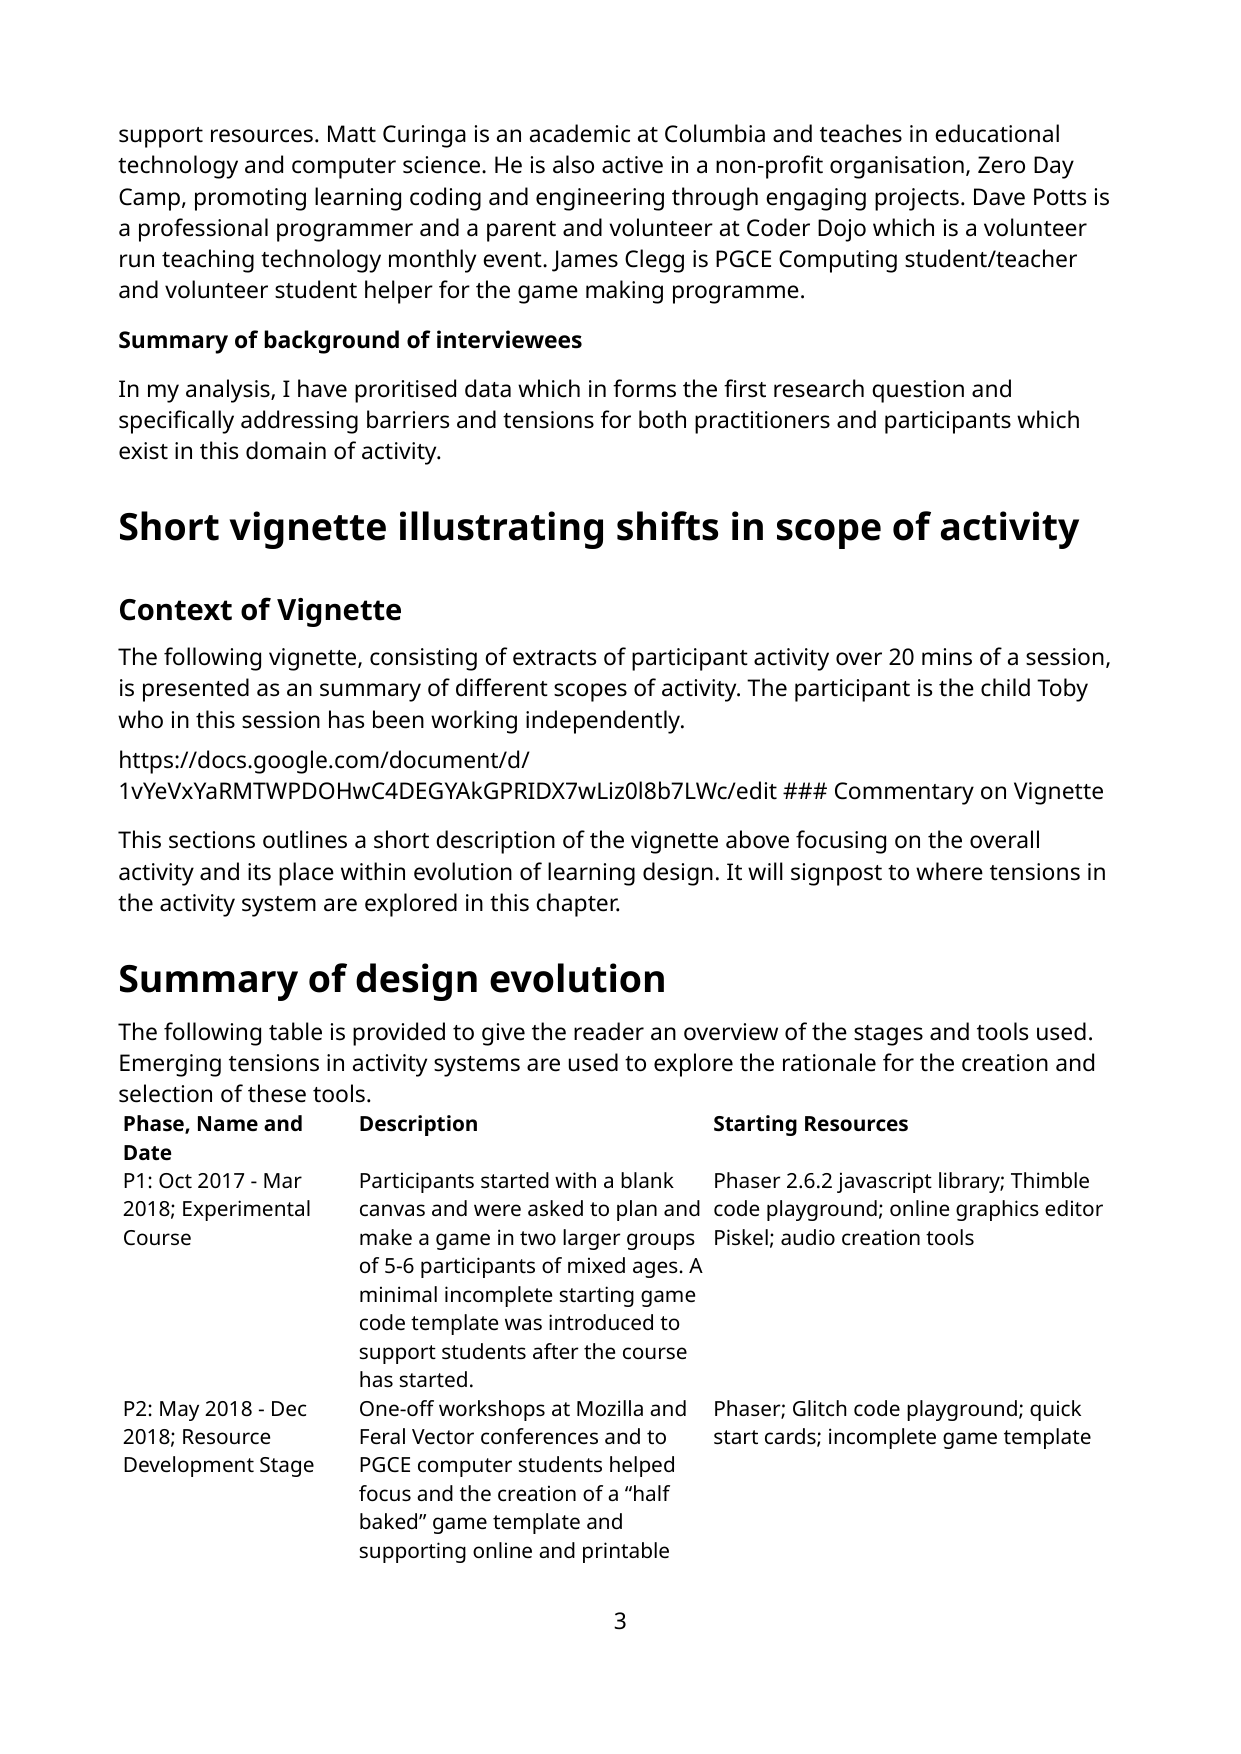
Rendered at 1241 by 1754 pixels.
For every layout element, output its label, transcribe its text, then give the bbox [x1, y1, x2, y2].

text This sections outlines a short description of the vignette above focusing on the overall activity and its place within evolution of learning design. It will signpost to where tensions in the activity system are explored in this chapter. [118, 824, 1122, 918]
table_cell Participants started with a blank canvas and were asked to plan and make a game in two larger groups of 5-6 participants of mixed ages. A minimal incomplete starting game code template was introduced to support students after the course has started. [354, 1166, 709, 1394]
text support resources. Matt Curinga is an academic at Columbia and teaches in educational technology and computer science. He is also active in a non-profit organisation, Zero Day Camp, promoting learning coding and engineering through engaging projects. Dave Potts is a professional programmer and a parent and volunteer at Coder Dojo which is a volunteer run teaching technology monthly event. James Clegg is PGCE Computing student/teacher and volunteer student helper for the game making programme. [118, 118, 1122, 306]
subtitle Context of Vignette [118, 589, 1122, 629]
text Summary of background of interviewees [118, 323, 1122, 355]
table_cell Phaser 2.6.2 javascript library; Thimble code playground; online graphics editor Piskel; audio creation tools [709, 1166, 1122, 1394]
table_cell One-off workshops at Mozilla and Feral Vector conferences and to PGCE computer students helped focus and the creation of a “half baked” game template and supporting online and printable [354, 1394, 709, 1564]
text The following vignette, consisting of extracts of participant activity over 20 mins of a session, is presented as an summary of different scopes of activity. The participant is the child Toby who in this session has been working independently. [118, 641, 1122, 735]
table_cell P2: May 2018 - Dec 2018; Resource Development Stage [118, 1394, 354, 1564]
subtitle Summary of design evolution [118, 952, 1122, 1003]
table_cell P1: Oct 2017 - Mar 2018; Experimental Course [118, 1166, 354, 1394]
table_header Description [354, 1109, 709, 1166]
text The following table is provided to give the reader an overview of the stages and tools used. Emerging tensions in activity systems are used to explore the rationale for the creation and selection of these tools. [118, 1016, 1122, 1109]
table_header Starting Resources [709, 1109, 1122, 1166]
subtitle Short vignette illustrating shifts in scope of activity [118, 500, 1122, 551]
table_cell Phaser; Glitch code playground; quick start cards; incomplete game template [709, 1394, 1122, 1564]
table_header Phase, Name and Date [118, 1109, 354, 1166]
text In my analysis, I have proritised data which in forms the first research question and specifically addressing barriers and tensions for both practitioners and participants which exist in this domain of activity. [118, 373, 1122, 466]
text https://docs.google.com/document/d/1vYeVxYaRMTWPDOHwC4DEGYAkGPRIDX7wLiz0l8b7LWc/edit ### Commentary on Vignette [118, 744, 1122, 806]
